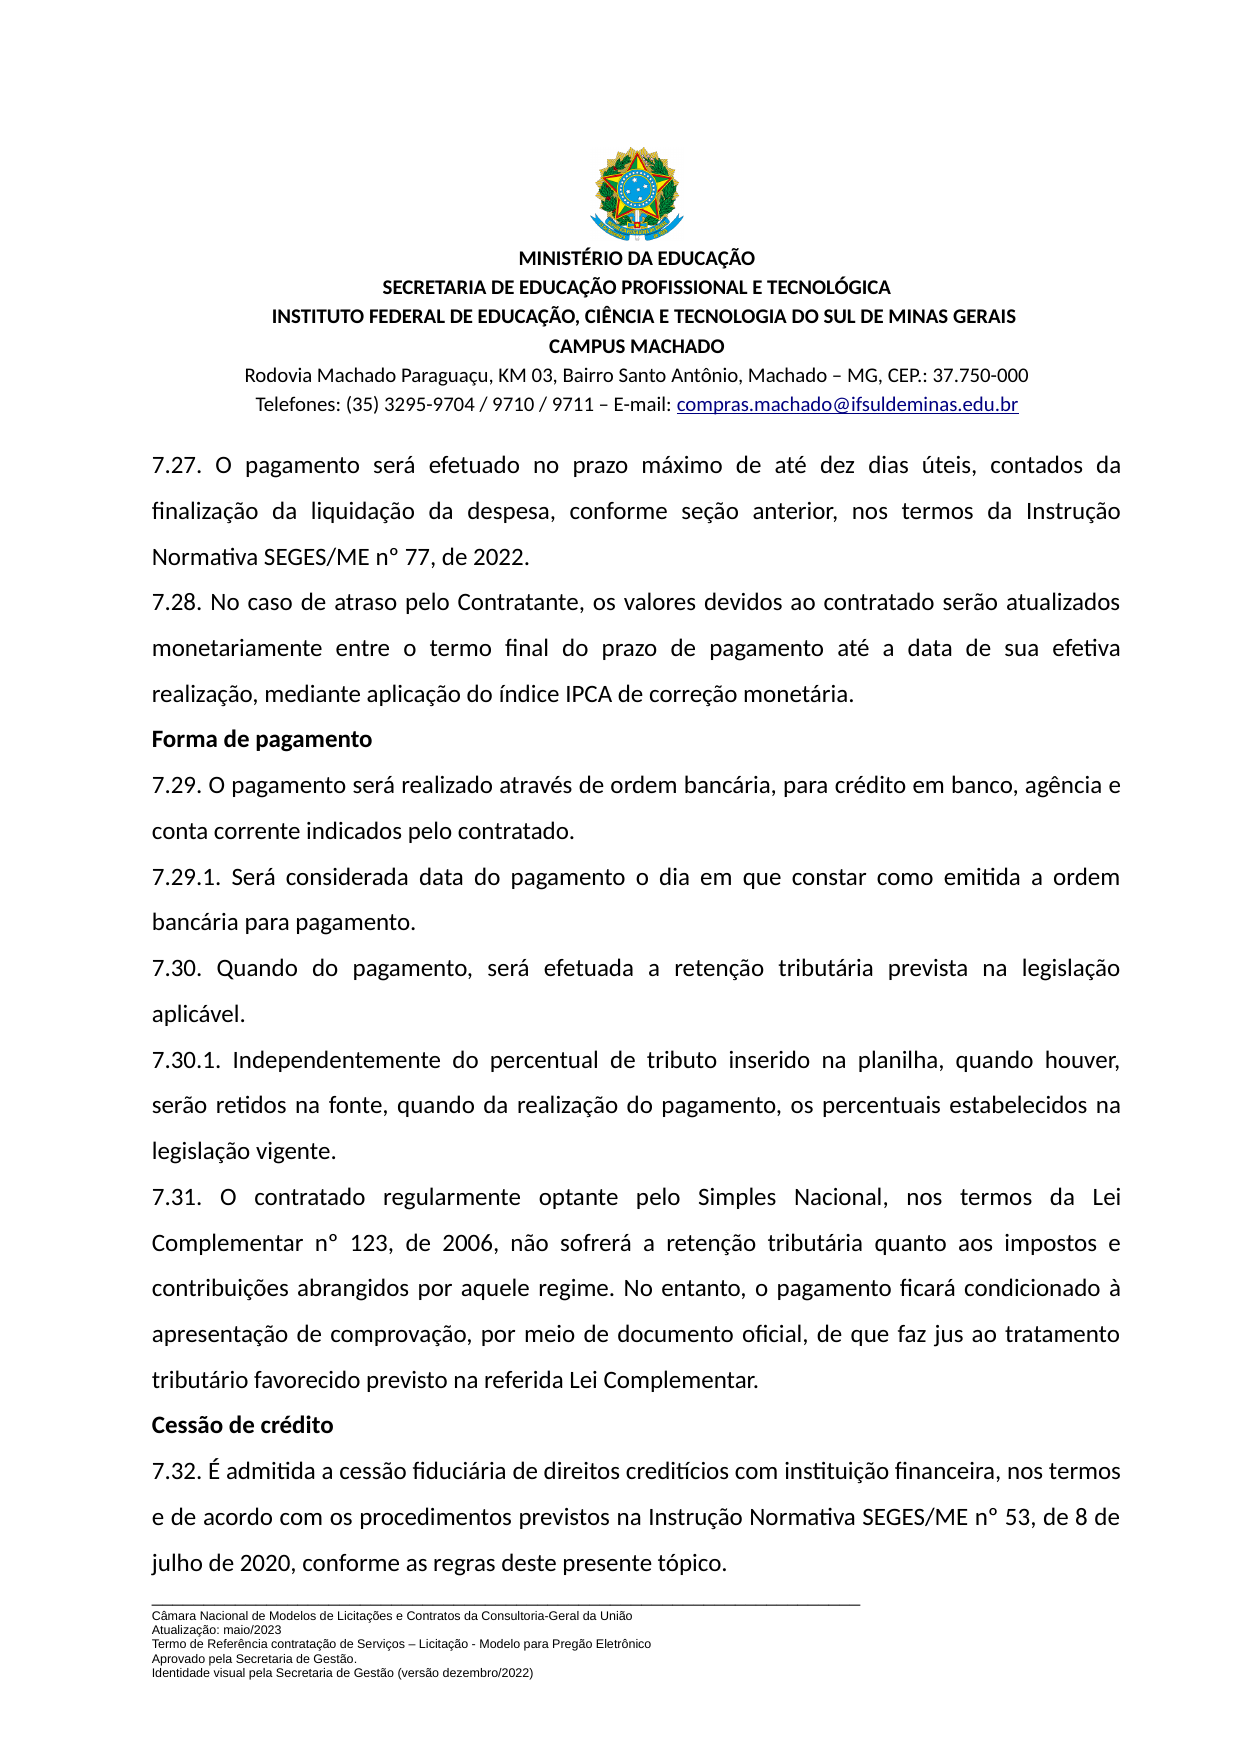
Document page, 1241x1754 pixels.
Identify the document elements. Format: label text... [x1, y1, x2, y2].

text 7.28. No caso de atraso pelo Contratante, os valores devidos ao contratado serão atualizados monetariamente entre o termo final do prazo de pagamento até a data de sua efetiva realização, mediante aplicação do índice IPCA de correção monetária. [152, 586, 1122, 708]
text 7.30. Quando do pagamento, será efetuada a retenção tributária prevista na legislação aplicável. [152, 952, 1122, 1028]
text 7.29.1. Será considerada data do pagamento o dia em que constar como emitida a ordem bancária para pagamento. [152, 861, 1122, 937]
text 7.29. O pagamento será realizado através de ordem bancária, para crédito em banco, agência e conta corrente indicados pelo contratado. [152, 769, 1122, 846]
picture [656, 223, 665, 228]
text Forma de pagamento [152, 724, 1122, 754]
picture [652, 219, 684, 241]
picture [630, 236, 645, 241]
text 7.31. O contratado regularmente optante pelo Simples Nacional, nos termos da Lei Complementar nº 123, de 2006, não sofrerá a retenção tributária quanto aos impostos e contribuições abrangidos por aquele regime. No entanto, o pagamento ficará condicionado à apresentação de comprovação, por meio de documento oficial, de que faz jus ao tratamento tributário favorecido previsto na referida Lei Complementar. [152, 1181, 1122, 1394]
text 7.27. O pagamento será efetuado no prazo máximo de até dez dias úteis, contados da finalização da liquidação da despesa, conforme seção anterior, nos termos da Instrução Normativa SEGES/ME nº 77, de 2022. [152, 449, 1122, 571]
text Cessão de crédito [152, 1409, 1122, 1440]
text 7.32. É admitida a cessão fiduciária de direitos creditícios com instituição financeira, nos termos e de acordo com os procedimentos previstos na Instrução Normativa SEGES/ME nº 53, de 8 de julho de 2020, conforme as regras deste presente tópico. [152, 1455, 1122, 1577]
picture [590, 147, 684, 241]
text 7.30.1. Independentemente do percentual de tributo inserido na planilha, quando houver, serão retidos na fonte, quando da realização do pagamento, os percentuais estabelecidos na legislação vigente. [152, 1044, 1122, 1166]
